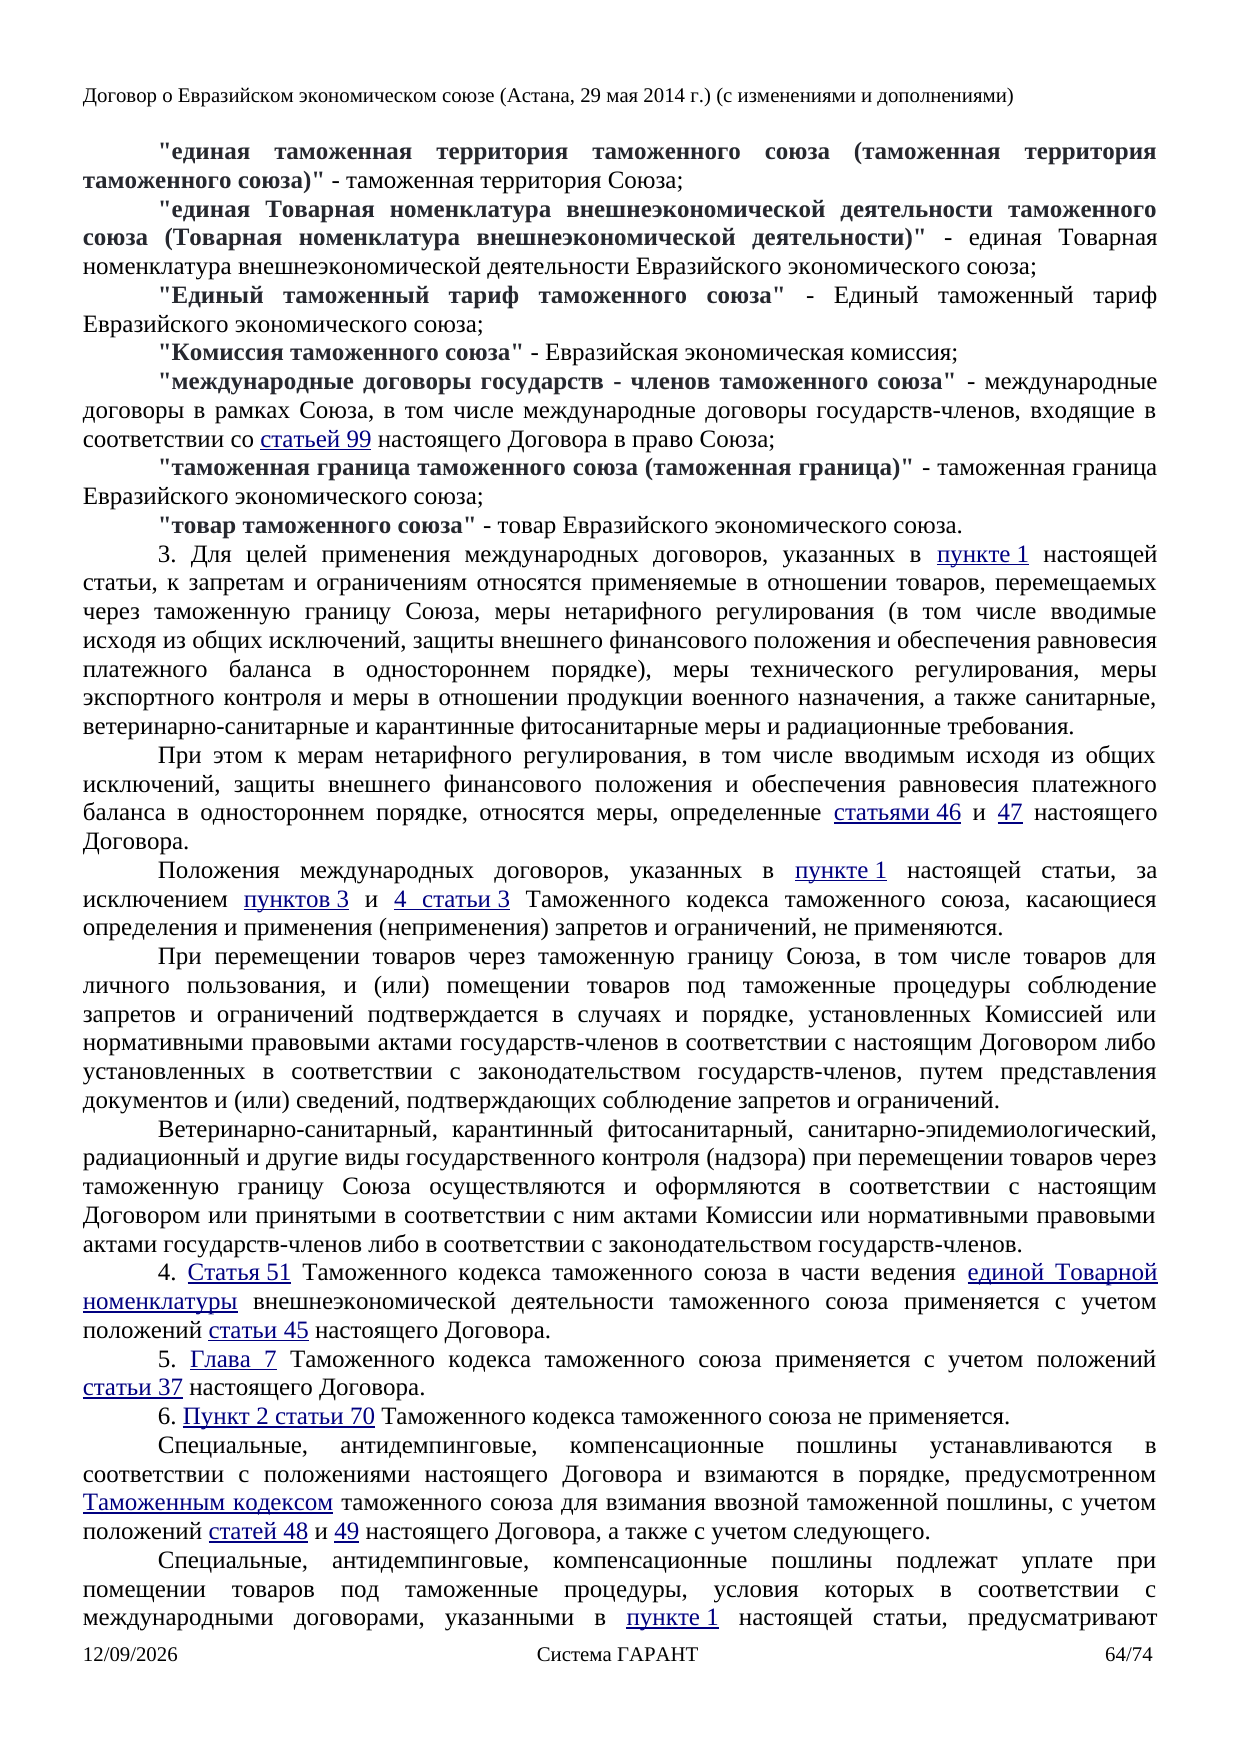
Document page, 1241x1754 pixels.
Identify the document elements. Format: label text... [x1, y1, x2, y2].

text "Единый таможенный тариф таможенного союза" - Единый таможенный тариф Евразийского экономического союза; [83, 280, 1157, 337]
text 3. Для целей применения международных договоров, указанных в пункте 1 настоящей статьи, к запретам и ограничениям относятся применяемые в отношении товаров, перемещаемых через таможенную границу Союза, меры нетарифного регулирования (в том числе вводимые исходя из общих исключений, защиты внешнего финансового положения и обеспечения равновесия платежного баланса в одностороннем порядке), меры технического регулирования, меры экспортного контроля и меры в отношении продукции военного назначения, а также санитарные, ветеринарно-санитарные и карантинные фитосанитарные меры и радиационные требования. [83, 539, 1157, 740]
text 4. Статья 51 Таможенного кодекса таможенного союза в части ведения единой Товарной номенклатуры внешнеэкономической деятельности таможенного союза применяется с учетом положений статьи 45 настоящего Договора. [83, 1257, 1157, 1344]
text "единая Товарная номенклатура внешнеэкономической деятельности таможенного союза (Товарная номенклатура внешнеэкономической деятельности)" - единая Товарная номенклатура внешнеэкономической деятельности Евразийского экономического союза; [83, 194, 1157, 280]
text При перемещении товаров через таможенную границу Союза, в том числе товаров для личного пользования, и (или) помещении товаров под таможенные процедуры соблюдение запретов и ограничений подтверждается в случаях и порядке, установленных Комиссией или нормативными правовыми актами государств-членов в соответствии с настоящим Договором либо установленных в соответствии с законодательством государств-членов, путем представления документов и (или) сведений, подтверждающих соблюдение запретов и ограничений. [83, 941, 1157, 1114]
text При этом к мерам нетарифного регулирования, в том числе вводимым исходя из общих исключений, защиты внешнего финансового положения и обеспечения равновесия платежного баланса в одностороннем порядке, относятся меры, определенные статьями 46 и 47 настоящего Договора. [83, 740, 1157, 855]
text "Комиссия таможенного союза" - Евразийская экономическая комиссия; [83, 337, 1157, 366]
text "таможенная граница таможенного союза (таможенная граница)" - таможенная граница Евразийского экономического союза; [83, 452, 1157, 510]
text Ветеринарно-санитарный, карантинный фитосанитарный, санитарно-эпидемиологический, радиационный и другие виды государственного контроля (надзора) при перемещении товаров через таможенную границу Союза осуществляются и оформляются в соответствии с настоящим Договором или принятыми в соответствии с ним актами Комиссии или нормативными правовыми актами государств-членов либо в соответствии с законодательством государств-членов. [83, 1114, 1157, 1257]
text "единая таможенная территория таможенного союза (таможенная территория таможенного союза)" - таможенная территория Союза; [83, 136, 1157, 194]
text 5. Глава 7 Таможенного кодекса таможенного союза применяется с учетом положений статьи 37 настоящего Договора. [83, 1344, 1157, 1401]
text "международные договоры государств - членов таможенного союза" - международные договоры в рамках Союза, в том числе международные договоры государств-членов, входящие в соответствии со статьей 99 настоящего Договора в право Союза; [83, 366, 1157, 452]
text Специальные, антидемпинговые, компенсационные пошлины устанавливаются в соответствии с положениями настоящего Договора и взимаются в порядке, предусмотренном Таможенным кодексом таможенного союза для взимания ввозной таможенной пошлины, с учетом положений статей 48 и 49 настоящего Договора, а также с учетом следующего. [83, 1430, 1157, 1545]
text "товар таможенного союза" - товар Евразийского экономического союза. [83, 510, 1157, 539]
text 6. Пункт 2 статьи 70 Таможенного кодекса таможенного союза не применяется. [83, 1401, 1157, 1430]
text Специальные, антидемпинговые, компенсационные пошлины подлежат уплате при помещении товаров под таможенные процедуры, условия которых в соответствии с международными договорами, указанными в пункте 1 настоящей статьи, предусматривают [83, 1545, 1157, 1631]
text Положения международных договоров, указанных в пункте 1 настоящей статьи, за исключением пунктов 3 и 4 статьи 3 Таможенного кодекса таможенного союза, касающиеся определения и применения (неприменения) запретов и ограничений, не применяются. [83, 855, 1157, 941]
